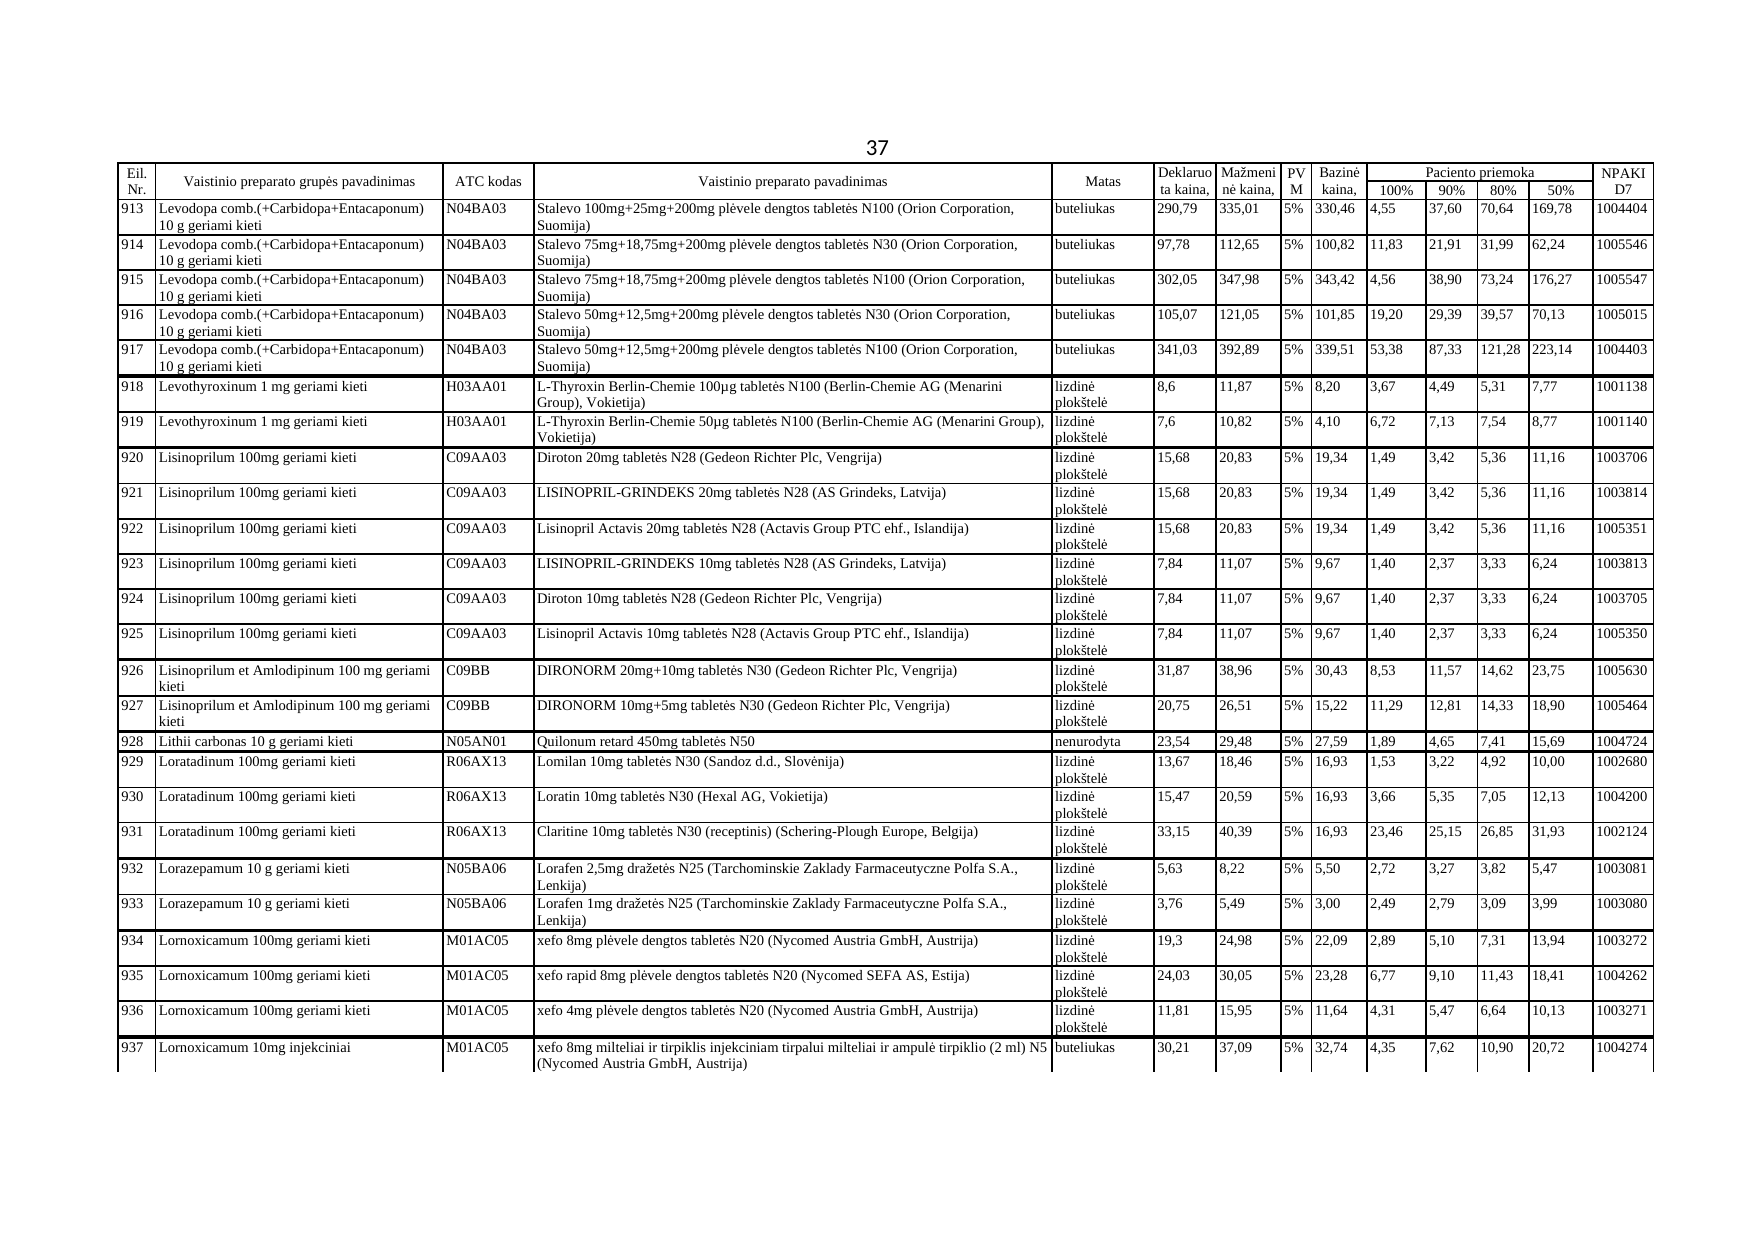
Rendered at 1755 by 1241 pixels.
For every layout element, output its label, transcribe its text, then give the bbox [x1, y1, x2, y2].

table_cell 38,96 [1217, 661, 1280, 695]
table_cell 7,84 [1155, 590, 1215, 623]
table_cell 1005350 [1594, 625, 1653, 658]
table_cell Quilonum retard 450mg tabletės N50 [535, 733, 1051, 750]
table_cell 3,33 [1478, 590, 1528, 623]
table_cell 3,42 [1427, 449, 1477, 483]
table_cell xefo 4mg plėvele dengtos tabletės N20 (Nycomed Austria GmbH, Austrija) [535, 1002, 1051, 1035]
table_cell 40,39 [1217, 823, 1280, 857]
table_cell 3,67 [1368, 378, 1425, 411]
table_cell 934 [119, 932, 155, 965]
table_cell H03AA01 [444, 413, 533, 446]
table_cell 223,14 [1530, 341, 1592, 374]
table_cell 20,83 [1217, 484, 1280, 518]
table_cell 3,27 [1427, 860, 1477, 893]
table_cell 5,10 [1427, 932, 1477, 965]
table_cell 936 [119, 1002, 155, 1035]
table_cell 22,09 [1312, 932, 1366, 965]
table_cell 37,09 [1217, 1039, 1280, 1072]
table_cell lizdinė plokštelė [1053, 788, 1153, 822]
table_cell 2,37 [1427, 590, 1477, 623]
table_cell xefo 8mg milteliai ir tirpiklis injekciniam tirpalui milteliai ir ampulė tirpiklio (2 ml) N5 (Nycomed Austria GmbH, Austrija) [535, 1039, 1051, 1072]
table_cell 933 [119, 895, 155, 928]
table_cell xefo 8mg plėvele dengtos tabletės N20 (Nycomed Austria GmbH, Austrija) [535, 932, 1051, 965]
table_cell 935 [119, 967, 155, 1000]
table_cell lizdinė plokštelė [1053, 590, 1153, 623]
table_cell 15,68 [1155, 449, 1215, 483]
table_cell 924 [119, 590, 155, 623]
table_cell Lisinopril Actavis 10mg tabletės N28 (Actavis Group PTC ehf., Islandija) [535, 625, 1051, 658]
table_cell 6,77 [1368, 967, 1425, 1000]
table_cell Lisinoprilum 100mg geriami kieti [156, 625, 442, 658]
table_cell 937 [119, 1039, 155, 1072]
table_cell 11,64 [1312, 1002, 1366, 1035]
table_cell 3,22 [1427, 753, 1477, 787]
table_cell 4,65 [1427, 733, 1477, 750]
table_header Deklaruota kaina, Lt [1155, 164, 1215, 199]
table_cell 5% [1282, 697, 1311, 730]
table_cell DIRONORM 20mg+10mg tabletės N30 (Gedeon Richter Plc, Vengrija) [535, 661, 1051, 695]
table_cell Diroton 10mg tabletės N28 (Gedeon Richter Plc, Vengrija) [535, 590, 1051, 623]
table_cell 39,57 [1478, 306, 1528, 339]
table_cell M01AC05 [444, 967, 533, 1000]
table_cell lizdinė plokštelė [1053, 823, 1153, 857]
table_cell 5% [1282, 788, 1311, 822]
table_cell 53,38 [1368, 341, 1425, 374]
table_cell C09AA03 [444, 520, 533, 553]
table_cell 7,31 [1478, 932, 1528, 965]
table_cell 5% [1282, 378, 1311, 411]
table_cell Stalevo 75mg+18,75mg+200mg plėvele dengtos tabletės N30 (Orion Corporation, Suomija) [535, 236, 1051, 269]
table_cell 1004200 [1594, 788, 1653, 822]
table_header PVM [1282, 164, 1311, 199]
table_cell 11,07 [1217, 590, 1280, 623]
table_cell 50% [1530, 182, 1592, 199]
table_cell Lisinoprilum 100mg geriami kieti [156, 449, 442, 483]
table_cell 29,39 [1427, 306, 1477, 339]
table_cell 347,98 [1217, 271, 1280, 304]
table_cell 3,82 [1478, 860, 1528, 893]
table_cell 15,47 [1155, 788, 1215, 822]
table_cell 1001138 [1594, 378, 1653, 411]
table_cell 15,68 [1155, 484, 1215, 518]
table_cell 2,37 [1427, 625, 1477, 658]
table_cell 62,24 [1530, 236, 1592, 269]
table_cell 5% [1282, 1002, 1311, 1035]
table_cell 176,27 [1530, 271, 1592, 304]
table_cell 1004274 [1594, 1039, 1653, 1072]
table_cell 13,67 [1155, 753, 1215, 787]
table_cell 9,67 [1312, 590, 1366, 623]
table_cell Loratadinum 100mg geriami kieti [156, 788, 442, 822]
table_cell 23,28 [1312, 967, 1366, 1000]
table_cell Stalevo 75mg+18,75mg+200mg plėvele dengtos tabletės N100 (Orion Corporation, Suomija) [535, 271, 1051, 304]
table_cell 121,28 [1478, 341, 1528, 374]
table_cell 87,33 [1427, 341, 1477, 374]
table_cell 20,83 [1217, 520, 1280, 553]
table_cell Lisinoprilum 100mg geriami kieti [156, 590, 442, 623]
table_cell 32,74 [1312, 1039, 1366, 1072]
table_cell 927 [119, 697, 155, 730]
table_cell 5% [1282, 1039, 1311, 1072]
table_cell 100% [1368, 182, 1425, 199]
table_cell 9,10 [1427, 967, 1477, 1000]
table_cell Stalevo 50mg+12,5mg+200mg plėvele dengtos tabletės N100 (Orion Corporation, Suomija) [535, 341, 1051, 374]
table_cell 12,13 [1530, 788, 1592, 822]
table_cell 7,62 [1427, 1039, 1477, 1072]
table_cell 5% [1282, 413, 1311, 446]
table_cell Lorazepamum 10 g geriami kieti [156, 895, 442, 928]
table_cell 929 [119, 753, 155, 787]
table_cell 1,40 [1368, 555, 1425, 588]
table_cell 3,09 [1478, 895, 1528, 928]
table_cell lizdinė plokštelė [1053, 378, 1153, 411]
table_cell 5,31 [1478, 378, 1528, 411]
table_cell lizdinė plokštelė [1053, 625, 1153, 658]
table_cell 11,16 [1530, 520, 1592, 553]
table_cell 1005351 [1594, 520, 1653, 553]
table_cell 5% [1282, 733, 1311, 750]
table_cell 926 [119, 661, 155, 695]
table_cell Levodopa comb.(+Carbidopa+Entacaponum) 10 g geriami kieti [156, 341, 442, 374]
table_cell 15,69 [1530, 733, 1592, 750]
table_cell Levodopa comb.(+Carbidopa+Entacaponum) 10 g geriami kieti [156, 306, 442, 339]
table_cell Levothyroxinum 1 mg geriami kieti [156, 378, 442, 411]
table_cell 1003081 [1594, 860, 1653, 893]
table_cell 15,22 [1312, 697, 1366, 730]
table_cell 18,90 [1530, 697, 1592, 730]
table_cell 7,05 [1478, 788, 1528, 822]
table_cell 392,89 [1217, 341, 1280, 374]
table_cell 5,63 [1155, 860, 1215, 893]
table_cell Lisinoprilum 100mg geriami kieti [156, 555, 442, 588]
table_cell 8,6 [1155, 378, 1215, 411]
table_cell 4,31 [1368, 1002, 1425, 1035]
table_cell 917 [119, 341, 155, 374]
table_cell 11,81 [1155, 1002, 1215, 1035]
table_cell 343,42 [1312, 271, 1366, 304]
table_cell lizdinė plokštelė [1053, 932, 1153, 965]
table_cell 1003705 [1594, 590, 1653, 623]
table_cell 5% [1282, 860, 1311, 893]
table_cell 105,07 [1155, 306, 1215, 339]
table_cell 6,24 [1530, 590, 1592, 623]
table_cell 23,46 [1368, 823, 1425, 857]
table_cell lizdinė plokštelė [1053, 753, 1153, 787]
table_cell 9,67 [1312, 625, 1366, 658]
table_cell 5% [1282, 932, 1311, 965]
table_cell 5% [1282, 625, 1311, 658]
table_cell N04BA03 [444, 200, 533, 234]
table_cell 80% [1478, 182, 1528, 199]
table_cell 7,41 [1478, 733, 1528, 750]
table_cell 922 [119, 520, 155, 553]
table_cell Lornoxicamum 100mg geriami kieti [156, 1002, 442, 1035]
table_cell 21,91 [1427, 236, 1477, 269]
table_cell 1003813 [1594, 555, 1653, 588]
table_cell Lisinoprilum et Amlodipinum 100 mg geriami kieti [156, 661, 442, 695]
table_cell lizdinė plokštelė [1053, 967, 1153, 1000]
table_cell N04BA03 [444, 271, 533, 304]
table_cell 5% [1282, 661, 1311, 695]
table_cell 1004404 [1594, 200, 1653, 234]
table_cell 5% [1282, 823, 1311, 857]
table_cell 3,00 [1312, 895, 1366, 928]
table_cell buteliukas [1053, 236, 1153, 269]
table_cell 928 [119, 733, 155, 750]
table_cell 1,49 [1368, 484, 1425, 518]
table_cell Loratin 10mg tabletės N30 (Hexal AG, Vokietija) [535, 788, 1051, 822]
table_cell buteliukas [1053, 271, 1153, 304]
table_cell 6,24 [1530, 555, 1592, 588]
table_cell lizdinė plokštelė [1053, 413, 1153, 446]
table_cell M01AC05 [444, 932, 533, 965]
table_cell 923 [119, 555, 155, 588]
table_cell lizdinė plokštelė [1053, 555, 1153, 588]
table_cell 913 [119, 200, 155, 234]
table_cell 8,20 [1312, 378, 1366, 411]
table_cell 5% [1282, 200, 1311, 234]
table_cell 19,34 [1312, 520, 1366, 553]
table_cell 13,94 [1530, 932, 1592, 965]
table_cell 3,76 [1155, 895, 1215, 928]
table_cell 1,89 [1368, 733, 1425, 750]
table_cell L-Thyroxin Berlin-Chemie 100µg tabletės N100 (Berlin-Chemie AG (Menarini Group), Vokietija) [535, 378, 1051, 411]
table_cell 290,79 [1155, 200, 1215, 234]
table_cell N04BA03 [444, 306, 533, 339]
table_cell Lithii carbonas 10 g geriami kieti [156, 733, 442, 750]
table_cell 1003271 [1594, 1002, 1653, 1035]
table_cell 914 [119, 236, 155, 269]
table_cell 921 [119, 484, 155, 518]
table_cell 169,78 [1530, 200, 1592, 234]
table_cell 302,05 [1155, 271, 1215, 304]
table_cell Lorafen 2,5mg dražetės N25 (Tarchominskie Zaklady Farmaceutyczne Polfa S.A., Lenkija) [535, 860, 1051, 893]
table_cell lizdinė plokštelė [1053, 520, 1153, 553]
table_cell 20,75 [1155, 697, 1215, 730]
table_cell 5% [1282, 895, 1311, 928]
table_cell 918 [119, 378, 155, 411]
table_header Eil. Nr. [119, 164, 155, 199]
table_cell 1004403 [1594, 341, 1653, 374]
table_cell 4,55 [1368, 200, 1425, 234]
table_cell C09AA03 [444, 449, 533, 483]
table_cell 7,13 [1427, 413, 1477, 446]
table_cell 1,49 [1368, 520, 1425, 553]
table_cell 3,33 [1478, 625, 1528, 658]
table_cell Lornoxicamum 100mg geriami kieti [156, 932, 442, 965]
table_cell 5,50 [1312, 860, 1366, 893]
table_cell 4,56 [1368, 271, 1425, 304]
table_cell lizdinė plokštelė [1053, 697, 1153, 730]
table_cell 15,95 [1217, 1002, 1280, 1035]
table_cell 14,33 [1478, 697, 1528, 730]
table_header Vaistinio preparato pavadinimas [535, 164, 1051, 199]
table_cell 8,77 [1530, 413, 1592, 446]
table_cell 26,51 [1217, 697, 1280, 730]
table_cell 19,34 [1312, 484, 1366, 518]
table_cell lizdinė plokštelė [1053, 860, 1153, 893]
table_cell 7,77 [1530, 378, 1592, 411]
table_cell 23,54 [1155, 733, 1215, 750]
table_cell 30,21 [1155, 1039, 1215, 1072]
table_cell 11,43 [1478, 967, 1528, 1000]
table_cell 5% [1282, 555, 1311, 588]
table_cell 920 [119, 449, 155, 483]
table_cell 3,66 [1368, 788, 1425, 822]
table_cell 1002124 [1594, 823, 1653, 857]
table_cell 11,83 [1368, 236, 1425, 269]
table_cell 7,84 [1155, 625, 1215, 658]
table_cell 2,79 [1427, 895, 1477, 928]
table_cell 919 [119, 413, 155, 446]
table_cell 1003706 [1594, 449, 1653, 483]
table_cell 930 [119, 788, 155, 822]
table_cell 1005630 [1594, 661, 1653, 695]
table_cell lizdinė plokštelė [1053, 484, 1153, 518]
table_cell N05BA06 [444, 860, 533, 893]
table_cell 121,05 [1217, 306, 1280, 339]
table_cell 20,83 [1217, 449, 1280, 483]
table_cell 9,67 [1312, 555, 1366, 588]
table_cell R06AX13 [444, 823, 533, 857]
table_cell 31,93 [1530, 823, 1592, 857]
table_cell Lisinoprilum 100mg geriami kieti [156, 520, 442, 553]
table_cell 19,3 [1155, 932, 1215, 965]
table_cell 932 [119, 860, 155, 893]
table_cell 3,42 [1427, 520, 1477, 553]
table_cell 1005546 [1594, 236, 1653, 269]
table_cell lizdinė plokštelė [1053, 661, 1153, 695]
table_cell 31,87 [1155, 661, 1215, 695]
table_cell 10,13 [1530, 1002, 1592, 1035]
table_cell 5,47 [1530, 860, 1592, 893]
table_cell Levodopa comb.(+Carbidopa+Entacaponum) 10 g geriami kieti [156, 236, 442, 269]
table_cell buteliukas [1053, 200, 1153, 234]
table_cell 24,98 [1217, 932, 1280, 965]
table_cell 5,36 [1478, 449, 1528, 483]
table_cell Lornoxicamum 100mg geriami kieti [156, 967, 442, 1000]
table_header Mažmeninė kaina, Lt [1217, 164, 1280, 199]
table_cell 5% [1282, 484, 1311, 518]
table_cell N04BA03 [444, 341, 533, 374]
table_header Paciento priemoka [1368, 164, 1592, 180]
table_cell buteliukas [1053, 306, 1153, 339]
table_cell lizdinė plokštelė [1053, 449, 1153, 483]
table_cell R06AX13 [444, 753, 533, 787]
table_cell N05AN01 [444, 733, 533, 750]
table_cell H03AA01 [444, 378, 533, 411]
table_cell 5,35 [1427, 788, 1477, 822]
table_cell 2,37 [1427, 555, 1477, 588]
table_cell C09AA03 [444, 484, 533, 518]
table_cell 18,41 [1530, 967, 1592, 1000]
table_cell 100,82 [1312, 236, 1366, 269]
table_cell C09BB [444, 697, 533, 730]
table_cell 15,68 [1155, 520, 1215, 553]
table_cell 23,75 [1530, 661, 1592, 695]
table_cell 20,72 [1530, 1039, 1592, 1072]
table_cell Claritine 10mg tabletės N30 (receptinis) (Schering-Plough Europe, Belgija) [535, 823, 1051, 857]
table_cell 8,53 [1368, 661, 1425, 695]
table_cell 5,47 [1427, 1002, 1477, 1035]
table_cell 931 [119, 823, 155, 857]
table_cell nenurodyta [1053, 733, 1153, 750]
table_cell Stalevo 50mg+12,5mg+200mg plėvele dengtos tabletės N30 (Orion Corporation, Suomija) [535, 306, 1051, 339]
table_cell xefo rapid 8mg plėvele dengtos tabletės N20 (Nycomed SEFA AS, Estija) [535, 967, 1051, 1000]
table_cell 25,15 [1427, 823, 1477, 857]
table_cell lizdinė plokštelė [1053, 1002, 1153, 1035]
table_cell 5% [1282, 590, 1311, 623]
table_cell 101,85 [1312, 306, 1366, 339]
table_cell 26,85 [1478, 823, 1528, 857]
table_cell Diroton 20mg tabletės N28 (Gedeon Richter Plc, Vengrija) [535, 449, 1051, 483]
table_cell 6,72 [1368, 413, 1425, 446]
table_cell 5% [1282, 341, 1311, 374]
table_cell N05BA06 [444, 895, 533, 928]
table_cell 2,72 [1368, 860, 1425, 893]
table_cell C09AA03 [444, 625, 533, 658]
table_cell Lorazepamum 10 g geriami kieti [156, 860, 442, 893]
table_cell 335,01 [1217, 200, 1280, 234]
table_cell Lisinopril Actavis 20mg tabletės N28 (Actavis Group PTC ehf., Islandija) [535, 520, 1051, 553]
table_header NPAKID7 [1594, 164, 1653, 199]
table_cell 30,43 [1312, 661, 1366, 695]
table_cell Loratadinum 100mg geriami kieti [156, 753, 442, 787]
table_cell 24,03 [1155, 967, 1215, 1000]
table_cell 5,36 [1478, 520, 1528, 553]
table_cell M01AC05 [444, 1002, 533, 1035]
table_cell 7,84 [1155, 555, 1215, 588]
table_cell 29,48 [1217, 733, 1280, 750]
table_cell Levodopa comb.(+Carbidopa+Entacaponum) 10 g geriami kieti [156, 271, 442, 304]
table_cell 19,20 [1368, 306, 1425, 339]
table_cell 11,16 [1530, 484, 1592, 518]
table_cell 1004724 [1594, 733, 1653, 750]
table_cell 915 [119, 271, 155, 304]
table_cell 5% [1282, 236, 1311, 269]
table_cell 12,81 [1427, 697, 1477, 730]
table_cell 3,33 [1478, 555, 1528, 588]
table_cell 30,05 [1217, 967, 1280, 1000]
table_cell 1002680 [1594, 753, 1653, 787]
table_cell 3,42 [1427, 484, 1477, 518]
table_cell 11,07 [1217, 555, 1280, 588]
table_cell 1,40 [1368, 590, 1425, 623]
table_cell 5% [1282, 306, 1311, 339]
table_cell 97,78 [1155, 236, 1215, 269]
table_cell Lisinoprilum et Amlodipinum 100 mg geriami kieti [156, 697, 442, 730]
table_cell 16,93 [1312, 788, 1366, 822]
table_cell 11,07 [1217, 625, 1280, 658]
table_cell 90% [1427, 182, 1477, 199]
table_cell 3,99 [1530, 895, 1592, 928]
table_header Vaistinio preparato grupės pavadinimas [156, 164, 442, 199]
table_cell DIRONORM 10mg+5mg tabletės N30 (Gedeon Richter Plc, Vengrija) [535, 697, 1051, 730]
table_cell Stalevo 100mg+25mg+200mg plėvele dengtos tabletės N100 (Orion Corporation, Suomija) [535, 200, 1051, 234]
table_cell 14,62 [1478, 661, 1528, 695]
table_cell 1004262 [1594, 967, 1653, 1000]
table_cell 341,03 [1155, 341, 1215, 374]
table_cell 1001140 [1594, 413, 1653, 446]
table_cell C09AA03 [444, 555, 533, 588]
table_header Bazinė kaina, Lt [1312, 164, 1366, 199]
table_cell LISINOPRIL-GRINDEKS 10mg tabletės N28 (AS Grindeks, Latvija) [535, 555, 1051, 588]
table_cell 6,24 [1530, 625, 1592, 658]
table_cell R06AX13 [444, 788, 533, 822]
table_cell Levothyroxinum 1 mg geriami kieti [156, 413, 442, 446]
table_cell 37,60 [1427, 200, 1477, 234]
table_cell 18,46 [1217, 753, 1280, 787]
table_cell 339,51 [1312, 341, 1366, 374]
table_cell N04BA03 [444, 236, 533, 269]
table_cell 38,90 [1427, 271, 1477, 304]
table_cell L-Thyroxin Berlin-Chemie 50µg tabletės N100 (Berlin-Chemie AG (Menarini Group), Vokietija) [535, 413, 1051, 446]
table_cell M01AC05 [444, 1039, 533, 1072]
table_cell 8,22 [1217, 860, 1280, 893]
table_cell 5% [1282, 520, 1311, 553]
table_cell 16,93 [1312, 753, 1366, 787]
table_cell 27,59 [1312, 733, 1366, 750]
table_cell 2,49 [1368, 895, 1425, 928]
table_cell 6,64 [1478, 1002, 1528, 1035]
table_cell 4,92 [1478, 753, 1528, 787]
table_cell lizdinė plokštelė [1053, 895, 1153, 928]
table_cell 16,93 [1312, 823, 1366, 857]
table_cell 11,57 [1427, 661, 1477, 695]
table_cell 7,6 [1155, 413, 1215, 446]
table_cell 1,53 [1368, 753, 1425, 787]
table_cell 1003814 [1594, 484, 1653, 518]
table_cell 925 [119, 625, 155, 658]
table_cell 31,99 [1478, 236, 1528, 269]
table_cell 5% [1282, 967, 1311, 1000]
table_cell Lomilan 10mg tabletės N30 (Sandoz d.d., Slovėnija) [535, 753, 1051, 787]
table_cell 1005464 [1594, 697, 1653, 730]
table_cell 70,13 [1530, 306, 1592, 339]
table_cell 4,35 [1368, 1039, 1425, 1072]
table_cell Loratadinum 100mg geriami kieti [156, 823, 442, 857]
table_cell 4,10 [1312, 413, 1366, 446]
table_cell 1005547 [1594, 271, 1653, 304]
table_cell Lisinoprilum 100mg geriami kieti [156, 484, 442, 518]
table_header ATC kodas [444, 164, 533, 199]
table_cell buteliukas [1053, 341, 1153, 374]
table_cell 1003080 [1594, 895, 1653, 928]
table_cell 10,00 [1530, 753, 1592, 787]
table_cell Lorafen 1mg dražetės N25 (Tarchominskie Zaklady Farmaceutyczne Polfa S.A., Lenkija) [535, 895, 1051, 928]
table_cell C09BB [444, 661, 533, 695]
table_cell 10,82 [1217, 413, 1280, 446]
table_cell 2,89 [1368, 932, 1425, 965]
table_cell Levodopa comb.(+Carbidopa+Entacaponum) 10 g geriami kieti [156, 200, 442, 234]
table_cell 1,40 [1368, 625, 1425, 658]
table_cell 20,59 [1217, 788, 1280, 822]
table_cell 11,16 [1530, 449, 1592, 483]
table_cell 11,87 [1217, 378, 1280, 411]
table_cell 19,34 [1312, 449, 1366, 483]
table_cell buteliukas [1053, 1039, 1153, 1072]
table_cell 330,46 [1312, 200, 1366, 234]
table_cell 5% [1282, 271, 1311, 304]
table_cell 7,54 [1478, 413, 1528, 446]
table_cell 916 [119, 306, 155, 339]
table_cell C09AA03 [444, 590, 533, 623]
table_cell Lornoxicamum 10mg injekciniai [156, 1039, 442, 1072]
table_cell 5% [1282, 449, 1311, 483]
table_cell LISINOPRIL-GRINDEKS 20mg tabletės N28 (AS Grindeks, Latvija) [535, 484, 1051, 518]
table_cell 10,90 [1478, 1039, 1528, 1072]
table_cell 4,49 [1427, 378, 1477, 411]
table_cell 1003272 [1594, 932, 1653, 965]
table_cell 5,49 [1217, 895, 1280, 928]
table_cell 112,65 [1217, 236, 1280, 269]
table_cell 1,49 [1368, 449, 1425, 483]
table_cell 5% [1282, 753, 1311, 787]
table_cell 73,24 [1478, 271, 1528, 304]
table_cell 70,64 [1478, 200, 1528, 234]
table_header Matas [1053, 164, 1153, 199]
table_cell 5,36 [1478, 484, 1528, 518]
table_cell 1005015 [1594, 306, 1653, 339]
table_cell 33,15 [1155, 823, 1215, 857]
table_cell 11,29 [1368, 697, 1425, 730]
